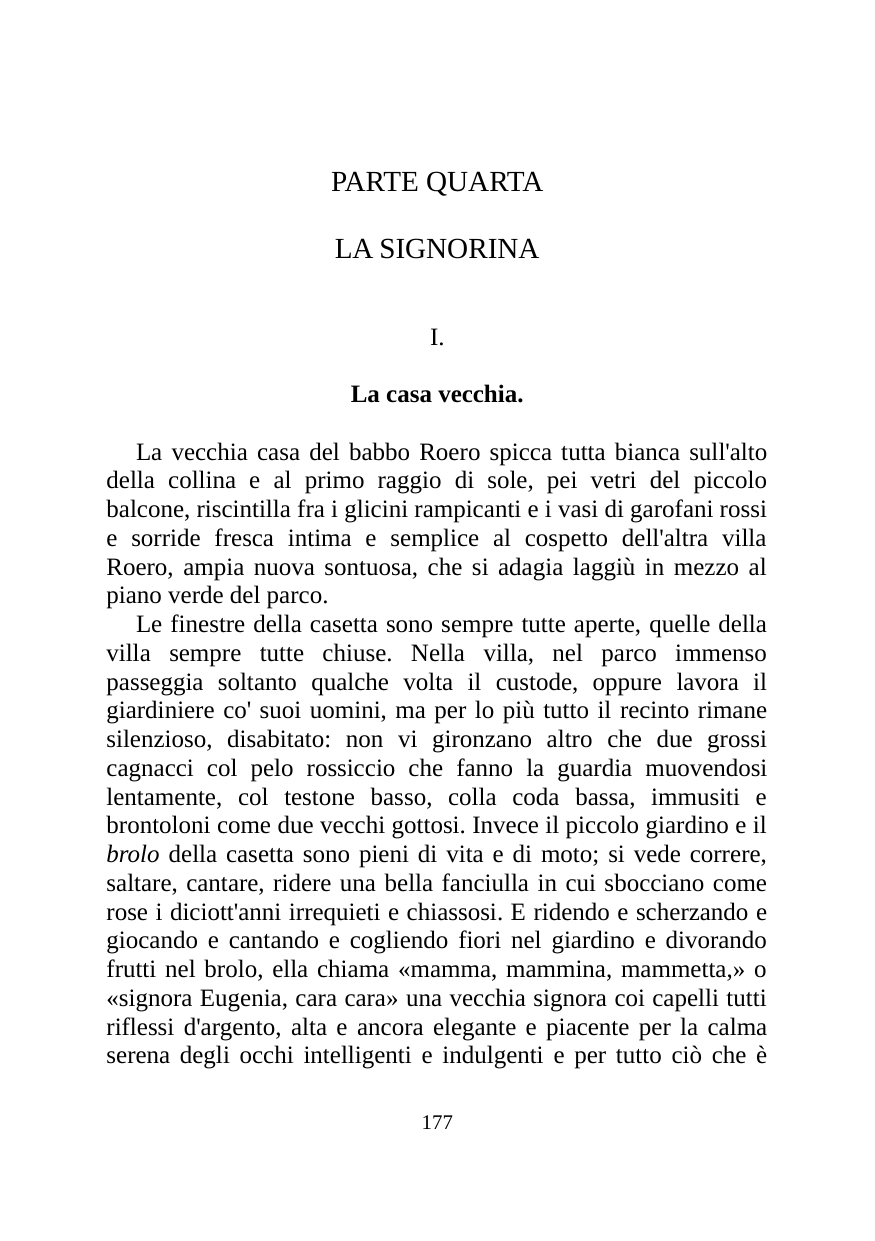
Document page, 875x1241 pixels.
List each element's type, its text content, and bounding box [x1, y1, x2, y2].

text LA SIGNORINA [106, 231, 768, 264]
text La casa vecchia. [106, 379, 768, 408]
text PARTE QUARTA [106, 164, 768, 197]
text I. [106, 322, 768, 351]
text Le finestre della casetta sono sempre tutte aperte, quelle della villa sempre tutte chiuse. Nella villa, nel parco immenso passeggia soltanto qualche volta il custode, oppure lavora il giardiniere co' suoi uomini, ma per lo più tutto il recinto rimane silenzioso, disabitato: non vi gironzano altro che due grossi cagnacci col pelo rossiccio che fanno la guardia muovendosi lentamente, col testone basso, colla coda bassa, immusiti e brontoloni come due vecchi gottosi. Invece il piccolo giardino e il brolo della casetta sono pieni di vita e di moto; si vede correre, saltare, cantare, ridere una bella fanciulla in cui sbocciano come rose i diciott'anni irrequieti e chiassosi. E ridendo e scherzando e giocando e cantando e cogliendo fiori nel giardino e divorando frutti nel brolo, ella chiama «mamma, mammina, mammetta,» o «signora Eugenia, cara cara» una vecchia signora coi capelli tutti riflessi d'argento, alta e ancora elegante e piacente per la calma serena degli occhi intelligenti e indulgenti e per tutto ciò che è [106, 609, 768, 1069]
text La vecchia casa del babbo Roero spicca tutta bianca sull'alto della collina e al primo raggio di sole, pei vetri del piccolo balcone, riscintilla fra i glicini rampicanti e i vasi di garofani rossi e sorride fresca intima e semplice al cospetto dell'altra villa Roero, ampia nuova sontuosa, che si adagia laggiù in mezzo al piano verde del parco. [106, 437, 768, 609]
